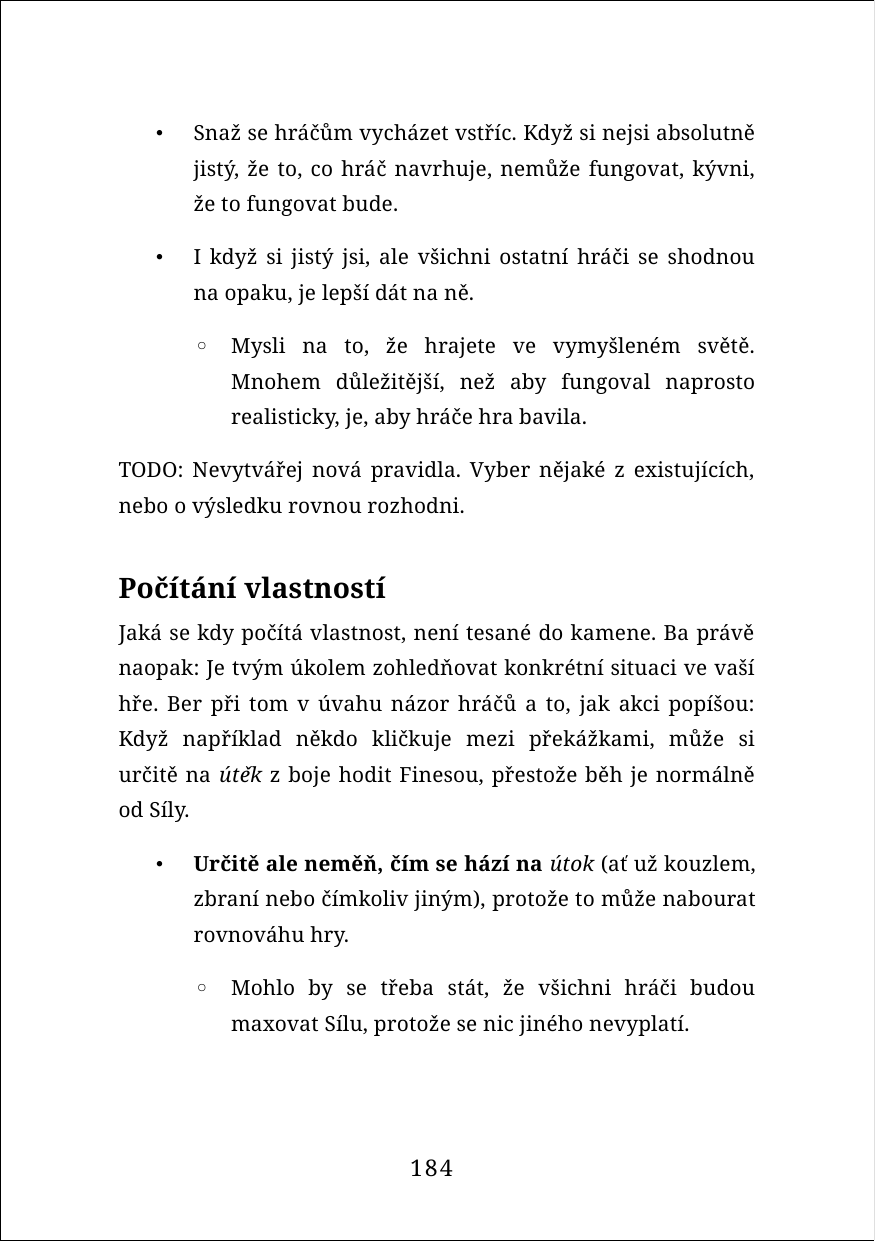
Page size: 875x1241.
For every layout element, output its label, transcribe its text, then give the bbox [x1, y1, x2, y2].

text TODO: Nevytvářej nová pravidla. Vyber nějaké z existujících, nebo o výsledku rovnou rozhodni. [118, 456, 756, 519]
text Jaká se kdy počítá vlastnost, není tesané do kamene. Ba právě naopak: Je tvým úkolem zohledňovat konkrétní situaci ve vaší hře. Ber při tom v úvahu názor hráčů a to, jak akci popíšou: Když například někdo kličkuje mezi překážkami, může si určitě na útěk z boje hodit Finesou, přestože běh je normálně od Síly. [118, 618, 756, 824]
list Mohlo by se třeba stát, že všichni hráči budou maxovat Sílu, protože se nic jiného nevyplatí. [193, 973, 756, 1037]
list Snaž se hráčům vycházet vstříc. Když si nejsi absolutně jistý, že to, co hráč navrhuje, nemůže fungovat, kývni, že to fungovat bude. [156, 118, 756, 218]
list Určitě ale neměň, čím se hází na útok (ať už kouzlem, zbraní nebo čímkoliv jiným), protože to může nabourat rovnováhu hry. [156, 849, 756, 948]
subtitle Počítání vlastností [118, 568, 756, 606]
list I když si jistý jsi, ale všichni ostatní hráči se shodnou na opaku, je lepší dát na ně. [156, 242, 756, 306]
list Mysli na to, že hrajete ve vymyšleném světě. Mnohem důležitější, než aby fungoval naprosto realisticky, je, aby hráče hra bavila. [193, 331, 756, 431]
